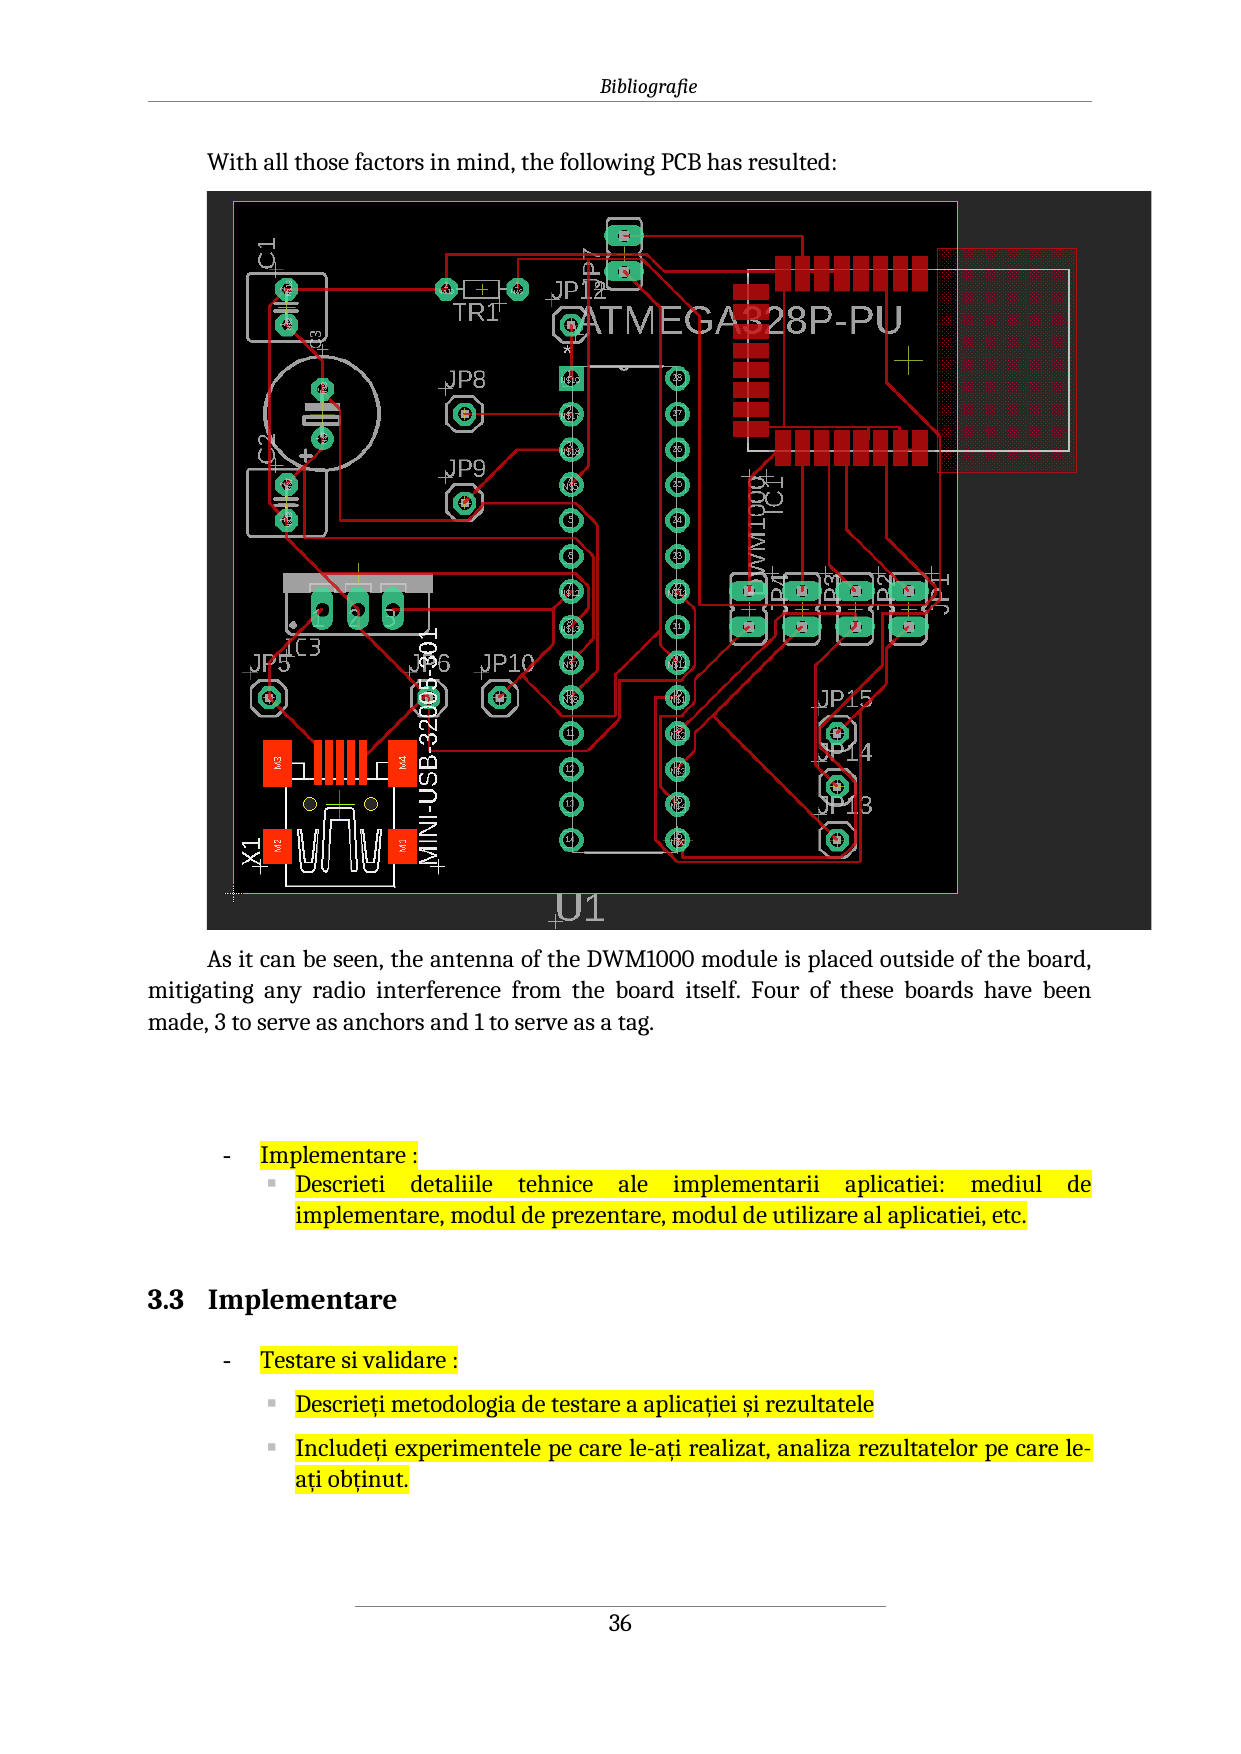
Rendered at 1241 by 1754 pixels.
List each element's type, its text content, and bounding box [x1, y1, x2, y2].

list Implementare : [223, 1140, 1092, 1170]
list Descrieti detaliile tehnice ale implementarii aplicatiei: mediul de implementare, modul de prezentare, modul de utilizare al aplicatiei, etc. [266, 1170, 1092, 1230]
subtitle Implementare [148, 1283, 1092, 1316]
text With all those factors in mind, the following PCB has resulted: [148, 148, 1092, 176]
list Includeți experimentele pe care le-ați realizat, analiza rezultatelor pe care le-ați obținut. [266, 1434, 1092, 1494]
list Testare si validare : [223, 1345, 1092, 1374]
text As it can be seen, the antenna of the DWM1000 module is placed outside of the board, mitigating any radio interference from the board itself. Four of these boards have been made, 3 to serve as anchors and 1 to serve as a tag. [148, 945, 1092, 1037]
list Descrieți metodologia de testare a aplicației și rezultatele [266, 1390, 1092, 1418]
